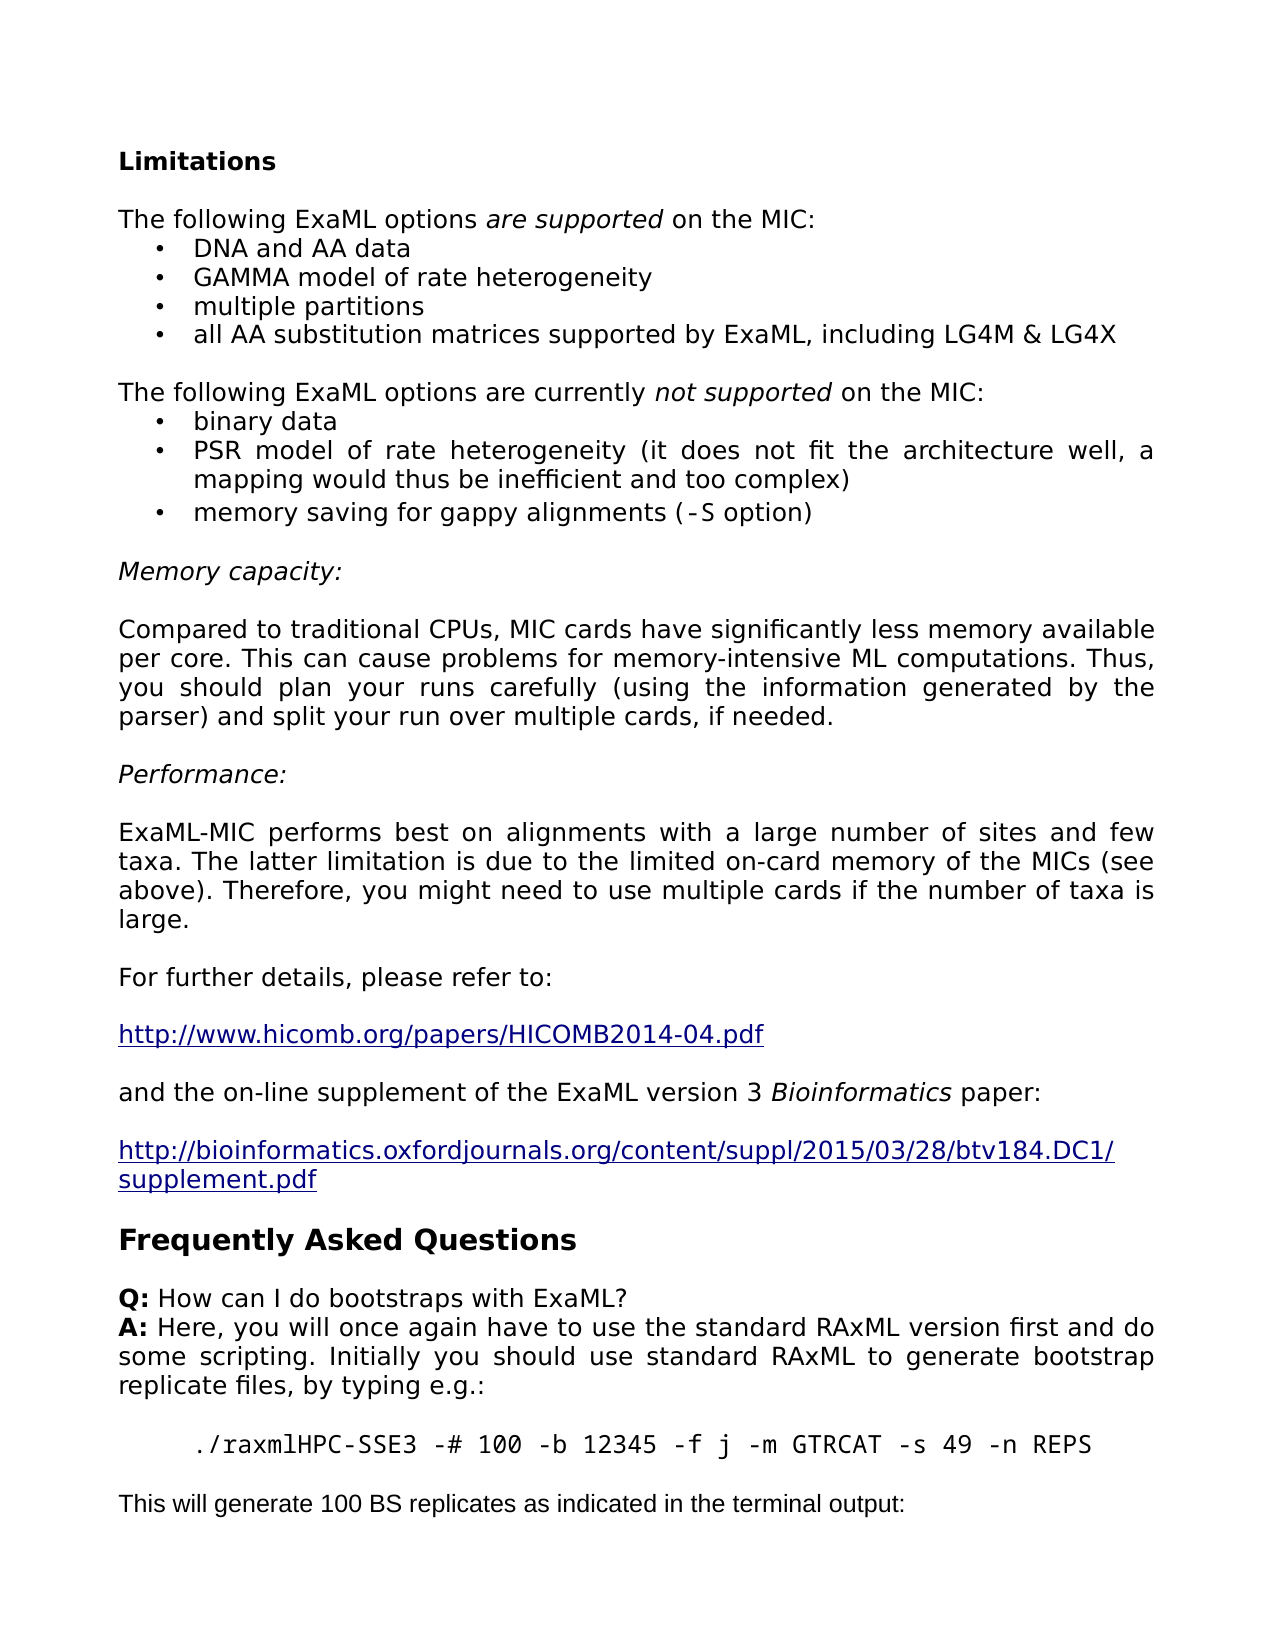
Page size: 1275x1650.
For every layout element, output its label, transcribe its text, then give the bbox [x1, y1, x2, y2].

text Q: How can I do bootstraps with ExaML? [118, 1284, 1157, 1313]
list binary data [156, 408, 1157, 437]
text The following ExaML options are supported on the MIC: [118, 205, 1157, 234]
list all AA substitution matrices supported by ExaML, including LG4M & LG4X [156, 321, 1157, 350]
text Memory capacity: [118, 557, 1157, 586]
text http://www.hicomb.org/papers/HICOMB2014-04.pdf [118, 1021, 1157, 1050]
list DNA and AA data [156, 234, 1157, 263]
text ./raxmlHPC-SSE3 -# 100 -b 12345 -f j -m GTRCAT -s 49 -n REPS [192, 1427, 1157, 1461]
list multiple partitions [156, 292, 1157, 321]
text A: Here, you will once again have to use the standard RAxML version first and do some scripting. Initially you should use standard RAxML to generate bootstrap replicate files, by typing e.g.: [118, 1313, 1157, 1400]
text http://bioinformatics.oxfordjournals.org/content/suppl/2015/03/28/btv184.DC1/supplement.pdf [118, 1137, 1157, 1194]
text This will generate 100 BS replicates as indicated in the terminal output: [118, 1488, 1157, 1518]
text ExaML-MIC performs best on alignments with a large number of sites and few taxa. The latter limitation is due to the limited on-card memory of the MICs (see above). Therefore, you might need to use multiple cards if the number of taxa is large. [118, 818, 1157, 934]
text Compared to traditional CPUs, MIC cards have significantly less memory available per core. This can cause problems for memory-intensive ML computations. Thus, you should plan your runs carefully (using the information generated by the parser) and split your run over multiple cards, if needed. [118, 615, 1157, 731]
list GAMMA model of rate heterogeneity [156, 263, 1157, 292]
text Frequently Asked Questions [118, 1223, 1157, 1257]
text The following ExaML options are currently not supported on the MIC: [118, 379, 1157, 408]
list PSR model of rate heterogeneity (it does not fit the architecture well, a mapping would thus be inefficient and too complex) [156, 437, 1157, 494]
text and the on-line supplement of the ExaML version 3 Bioinformatics paper: [118, 1079, 1157, 1108]
text Limitations [118, 147, 1157, 176]
text Performance: [118, 760, 1157, 789]
text For further details, please refer to: [118, 963, 1157, 992]
list memory saving for gappy alignments (-S option) [156, 494, 1157, 528]
